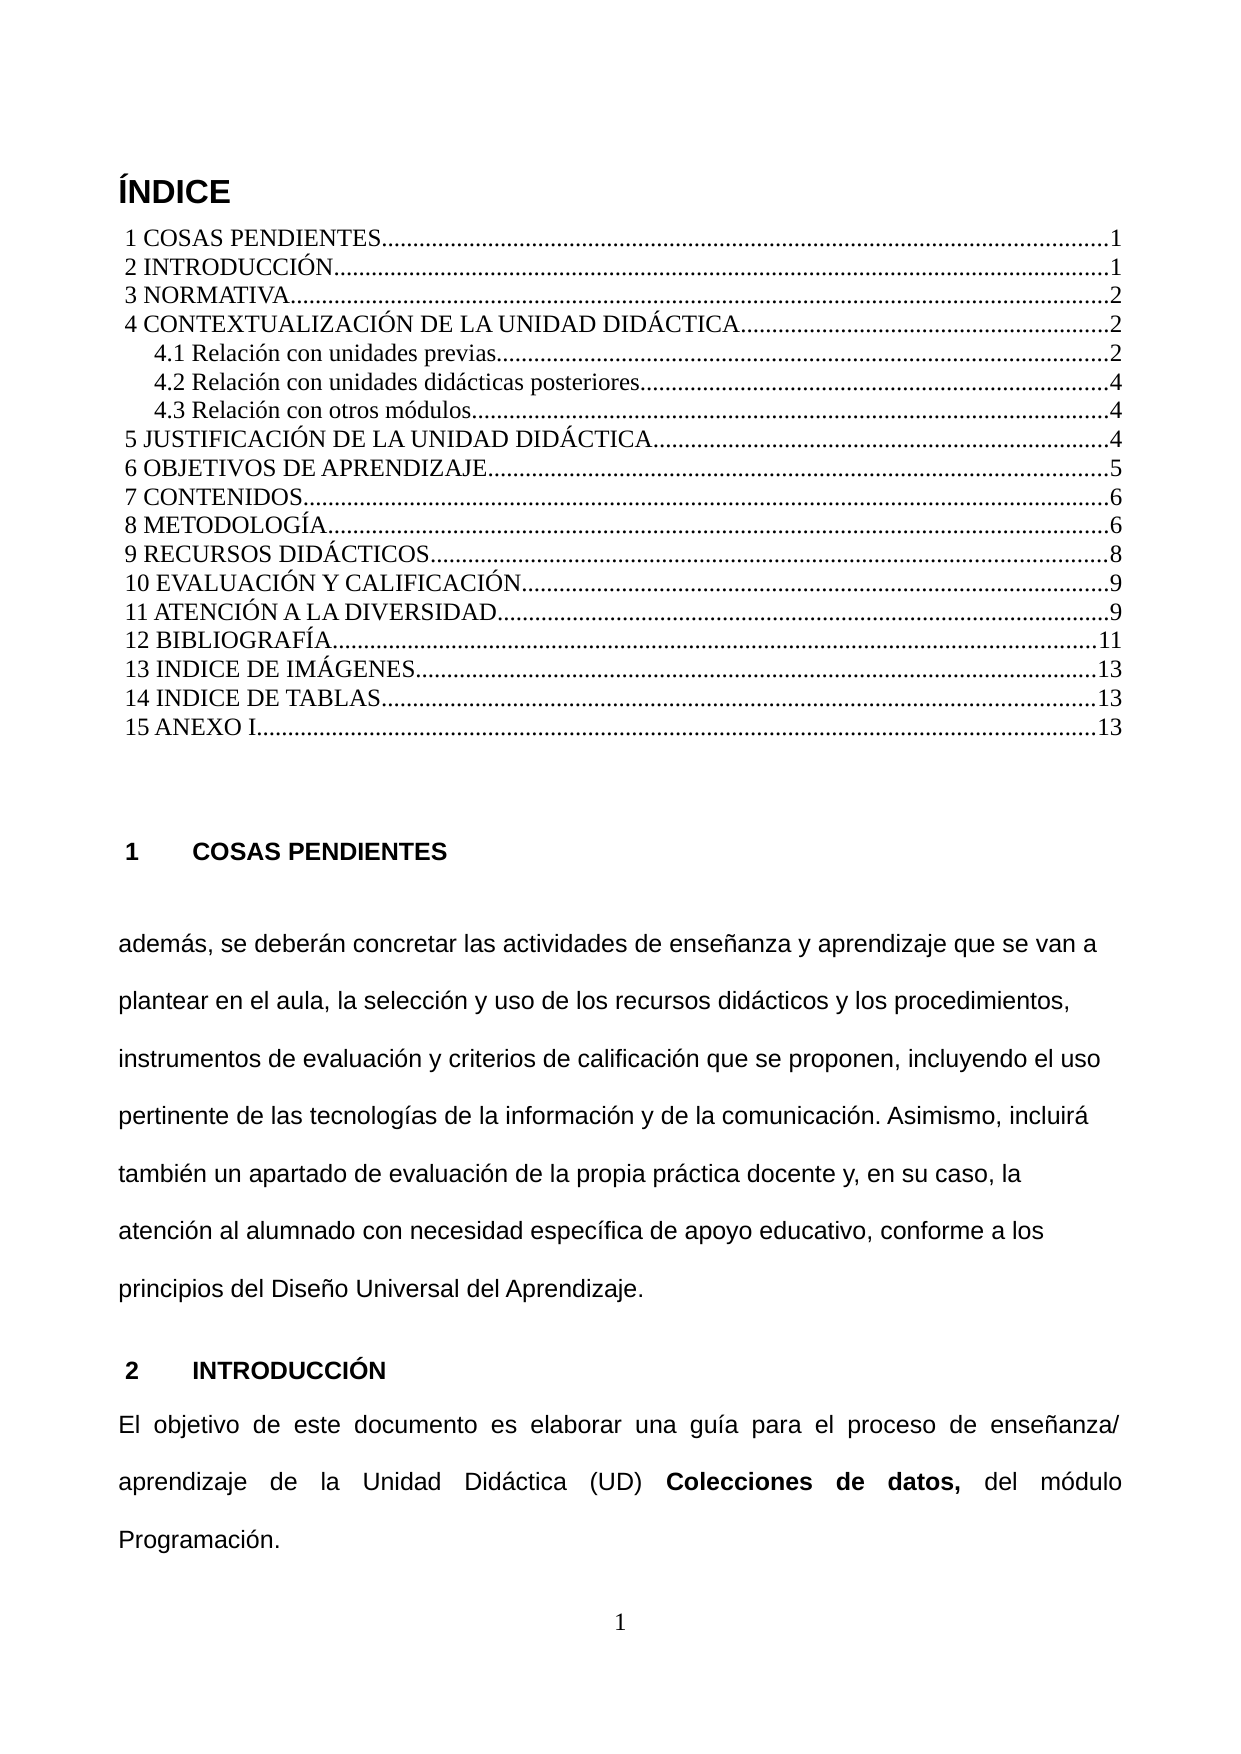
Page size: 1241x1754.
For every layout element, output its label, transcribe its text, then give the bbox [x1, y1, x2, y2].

text 13 INDICE DE IMÁGENES 13 [118, 654, 1122, 683]
text 5 JUSTIFICACIÓN DE LA UNIDAD DIDÁCTICA 4 [118, 424, 1122, 453]
text 10 EVALUACIÓN Y CALIFICACIÓN 9 [118, 568, 1122, 597]
text 8 METODOLOGÍA 6 [118, 510, 1122, 539]
text 4.3 Relación con otros módulos 4 [148, 395, 1122, 424]
subtitle INTRODUCCIÓN [118, 1356, 1122, 1385]
text El objetivo de este documento es elaborar una guía para el proceso de enseñanza/ aprendizaje de la Unidad Didáctica (UD) Colecciones de datos, del módulo Programación. [118, 1410, 1122, 1554]
text 2 INTRODUCCIÓN 1 [118, 252, 1122, 280]
text 14 INDICE DE TABLAS 13 [118, 683, 1122, 712]
text 1 COSAS PENDIENTES 1 [118, 223, 1122, 252]
text 3 NORMATIVA 2 [118, 280, 1122, 309]
subtitle COSAS PENDIENTES [118, 837, 1122, 866]
text además, se deberán concretar las actividades de enseñanza y aprendizaje que se van a plantear en el aula, la selección y uso de los recursos didácticos y los procedimientos, instrumentos de evaluación y criterios de calificación que se proponen, incluyendo el uso pertinente de las tecnologías de la información y de la comunicación. Asimismo, incluirá también un apartado de evaluación de la propia práctica docente y, en su caso, la atención al alumnado con necesidad específica de apoyo educativo, conforme a los principios del Diseño Universal del Aprendizaje. [118, 929, 1122, 1302]
text 4.2 Relación con unidades didácticas posteriores 4 [148, 367, 1122, 395]
text 12 BIBLIOGRAFÍA 11 [118, 625, 1122, 654]
subtitle ÍNDICE [118, 172, 1122, 210]
text 9 RECURSOS DIDÁCTICOS 8 [118, 539, 1122, 568]
text 11 ATENCIÓN A LA DIVERSIDAD 9 [118, 597, 1122, 625]
text 4.1 Relación con unidades previas 2 [148, 338, 1122, 367]
text 4 CONTEXTUALIZACIÓN DE LA UNIDAD DIDÁCTICA 2 [118, 309, 1122, 338]
text 15 ANEXO I 13 [118, 712, 1122, 740]
text 6 OBJETIVOS DE APRENDIZAJE 5 [118, 453, 1122, 482]
text 7 CONTENIDOS 6 [118, 482, 1122, 510]
